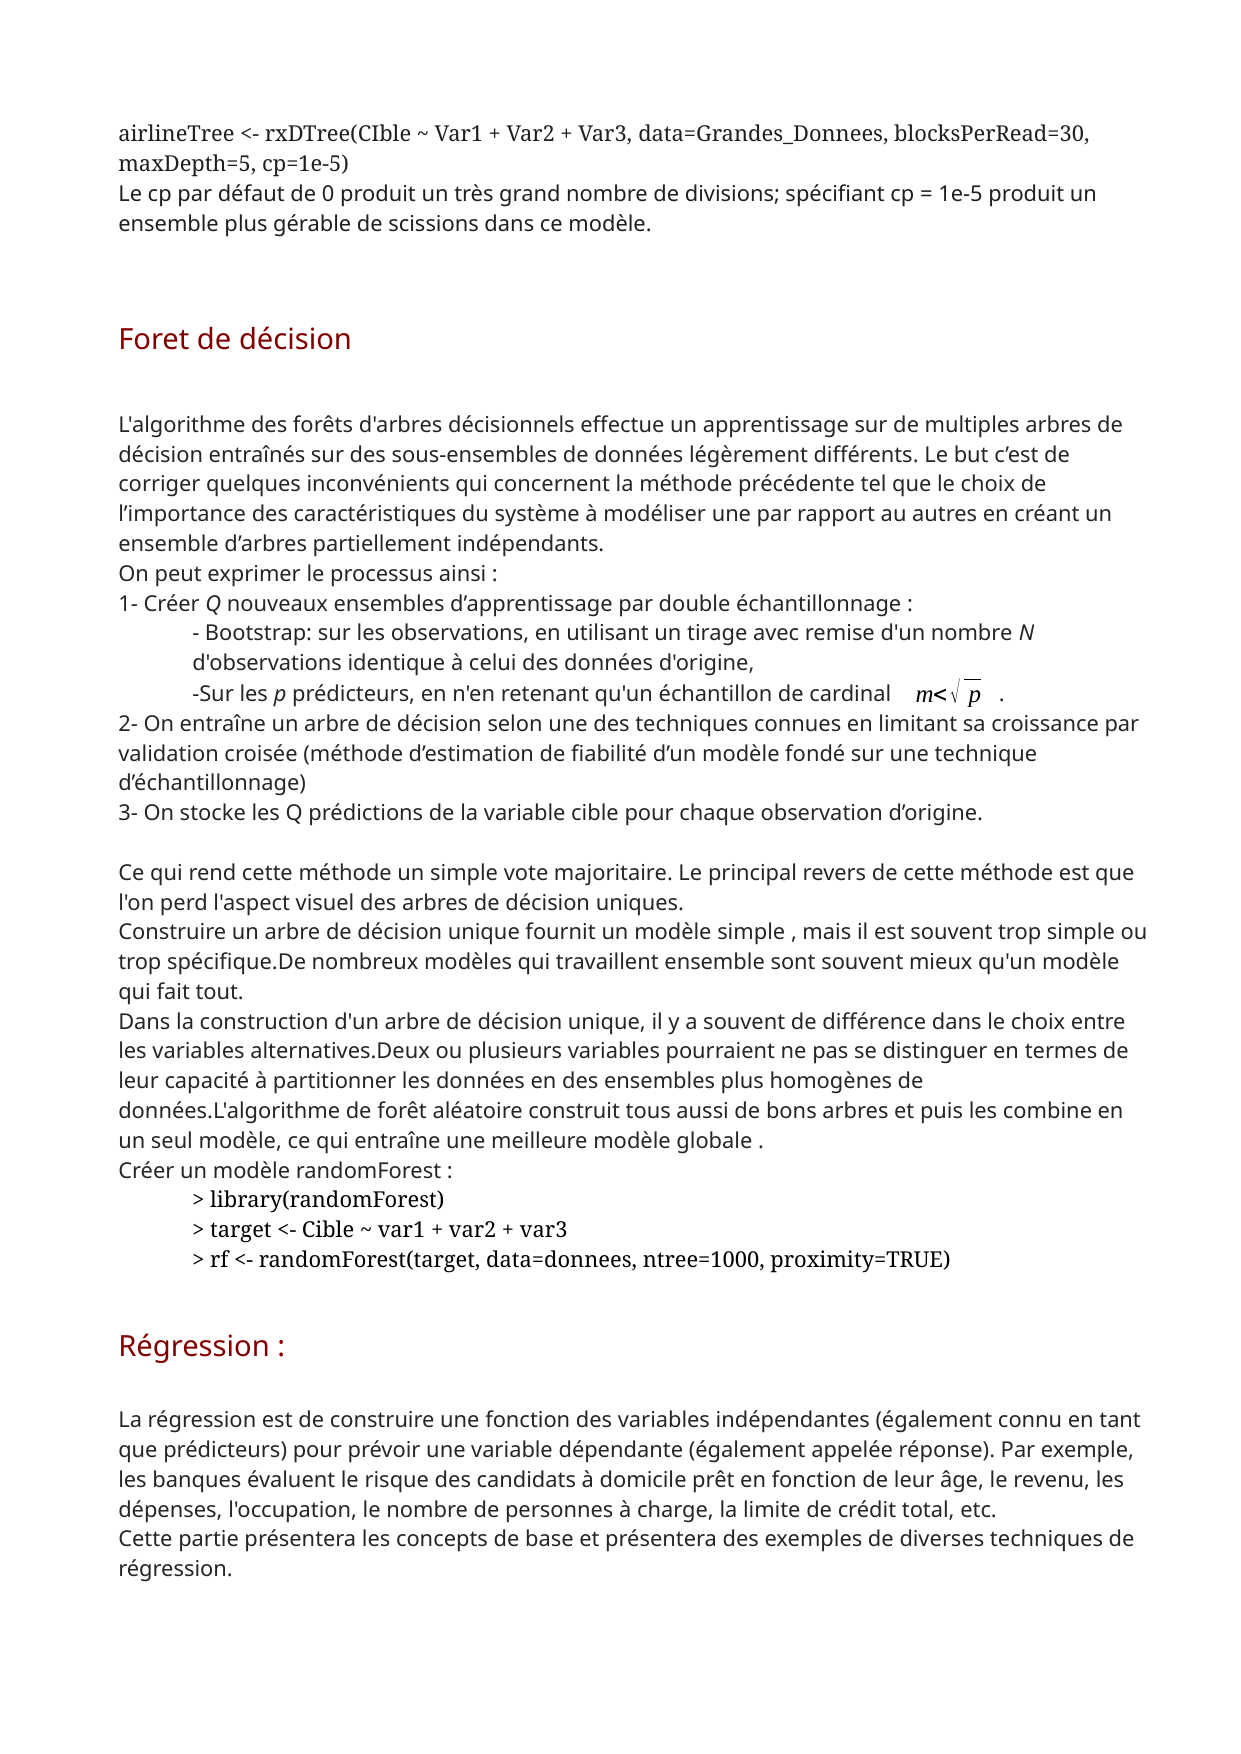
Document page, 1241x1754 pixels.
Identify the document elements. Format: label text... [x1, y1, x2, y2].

text Foret de décision [118, 318, 1149, 358]
text Régression : [118, 1325, 1149, 1364]
text Le cp par défaut de 0 produit un très grand nombre de divisions; spécifiant cp = 1e-5 produit un ensemble plus gérable de scissions dans ce modèle. [118, 178, 1149, 237]
text Construire un arbre de décision unique fournit un modèle simple , mais il est souvent trop simple ou trop spécifique.De nombreux modèles qui travaillent ensemble sont souvent mieux qu'un modèle qui fait tout. [118, 916, 1149, 1006]
text 3- On stocke les Q prédictions de la variable cible pour chaque observation d’origine. [118, 797, 1149, 857]
text -Sur les p prédicteurs, en n'en retenant qu'un échantillon de cardinal . [118, 677, 1149, 708]
text - Bootstrap: sur les observations, en utilisant un tirage avec remise d'un nombre N d'observations identique à celui des données d'origine, [118, 617, 1149, 677]
text > rf <- randomForest(target, data=donnees, ntree=1000, proximity=TRUE) [118, 1244, 1149, 1274]
text 2- On entraîne un arbre de décision selon une des techniques connues en limitant sa croissance par validation croisée (méthode d’estimation de fiabilité d’un modèle fondé sur une technique d’échantillonnage) [118, 708, 1149, 797]
text Créer un modèle randomForest : [118, 1155, 1149, 1184]
text 1- Créer Q nouveaux ensembles d’apprentissage par double échantillonnage : [118, 588, 1149, 617]
text L'algorithme des forêts d'arbres décisionnels effectue un apprentissage sur de multiples arbres de décision entraînés sur des sous-ensembles de données légèrement différents. Le but c’est de corriger quelques inconvénients qui concernent la méthode précédente tel que le choix de l’importance des caractéristiques du système à modéliser une par rapport au autres en créant un ensemble d’arbres partiellement indépendants. [118, 409, 1149, 558]
text > library(randomForest) [118, 1184, 1149, 1214]
text On peut exprimer le processus ainsi : [118, 558, 1149, 588]
text Cette partie présentera les concepts de base et présentera des exemples de diverses techniques de régression. [118, 1523, 1149, 1583]
text > target <- Cible ~ var1 + var2 + var3 [118, 1214, 1149, 1244]
text Dans la construction d'un arbre de décision unique, il y a souvent de différence dans le choix entre les variables alternatives.Deux ou plusieurs variables pourraient ne pas se distinguer en termes de leur capacité à partitionner les données en des ensembles plus homogènes de données.L'algorithme de forêt aléatoire construit tous aussi de bons arbres et puis les combine en un seul modèle, ce qui entraîne une meilleure modèle globale . [118, 1006, 1149, 1155]
text airlineTree <- rxDTree(CIble ~ Var1 + Var2 + Var3, data=Grandes_Donnees, blocksPerRead=30, maxDepth=5, cp=1e-5) [118, 118, 1149, 178]
text Ce qui rend cette méthode un simple vote majoritaire. Le principal revers de cette méthode est que l'on perd l'aspect visuel des arbres de décision uniques. [118, 857, 1149, 916]
text La régression est de construire une fonction des variables indépendantes (également connu en tant que prédicteurs) pour prévoir une variable dépendante (également appelée réponse). Par exemple, les banques évaluent le risque des candidats à domicile prêt en fonction de leur âge, le revenu, les dépenses, l'occupation, le nombre de personnes à charge, la limite de crédit total, etc. [118, 1404, 1149, 1523]
